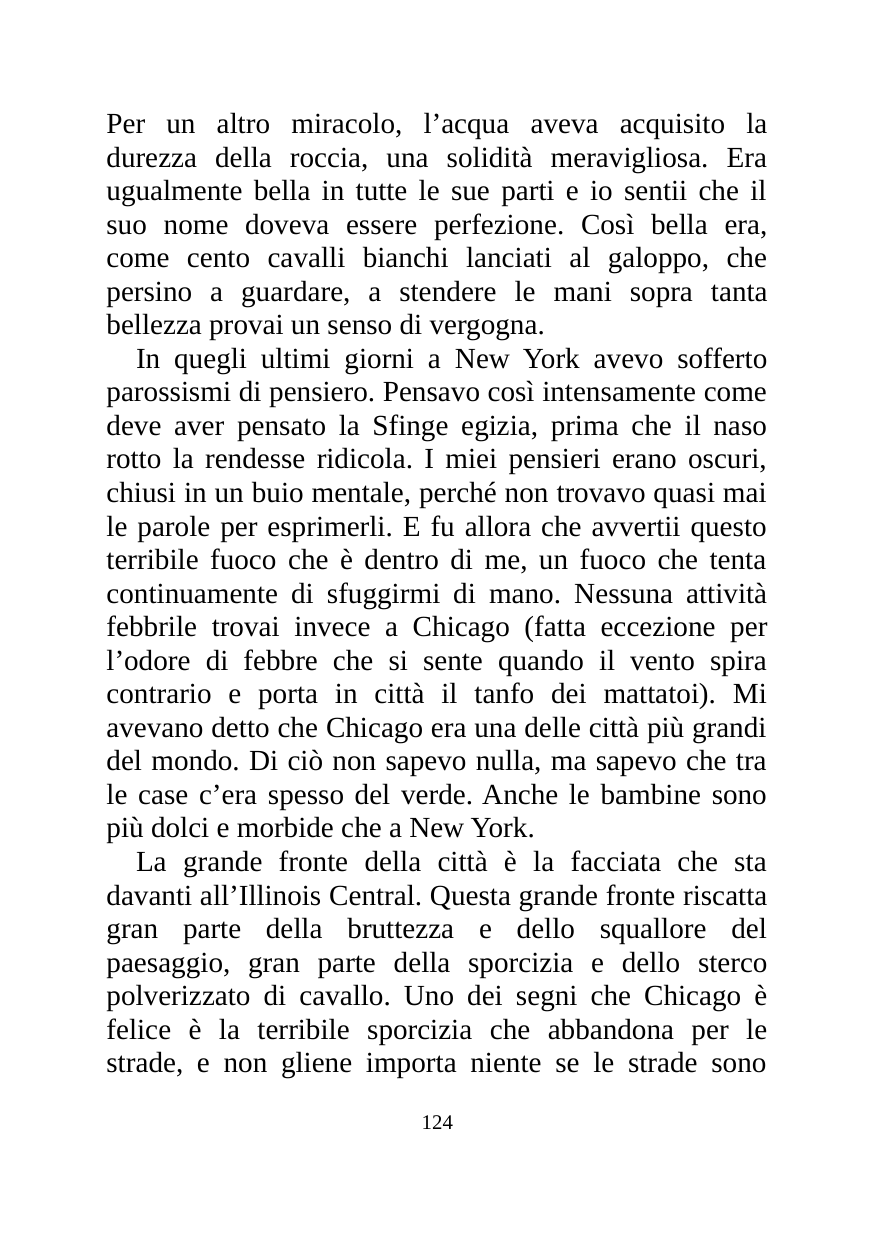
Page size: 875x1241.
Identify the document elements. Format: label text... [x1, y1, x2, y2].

text In quegli ultimi giorni a New York avevo sofferto parossismi di pensiero. Pensavo così intensamente come deve aver pensato la Sfinge egizia, prima che il naso rotto la rendesse ridicola. I miei pensieri erano oscuri, chiusi in un buio mentale, perché non trovavo quasi mai le parole per esprimerli. E fu allora che avvertii questo terribile fuoco che è dentro di me, un fuoco che tenta continuamente di sfuggirmi di mano. Nessuna attività febbrile trovai invece a Chicago (fatta eccezione per l’odore di febbre che si sente quando il vento spira contrario e porta in città il tanfo dei mattatoi). Mi avevano detto che Chicago era una delle città più grandi del mondo. Di ciò non sapevo nulla, ma sapevo che tra le case c’era spesso del verde. Anche le bambine sono più dolci e morbide che a New York. [106, 341, 768, 844]
text Per un altro miracolo, l’acqua aveva acquisito la durezza della roccia, una solidità meravigliosa. Era ugualmente bella in tutte le sue parti e io sentii che il suo nome doveva essere perfezione. Così bella era, come cento cavalli bianchi lanciati al galoppo, che persino a guardare, a stendere le mani sopra tanta bellezza provai un senso di vergogna. [106, 106, 768, 341]
text La grande fronte della città è la facciata che sta davanti all’Illinois Central. Questa grande fronte riscatta gran parte della bruttezza e dello squallore del paesaggio, gran parte della sporcizia e dello sterco polverizzato di cavallo. Uno dei segni che Chicago è felice è la terribile sporcizia che abbandona per le strade, e non gliene importa niente se le strade sono [106, 844, 768, 1079]
